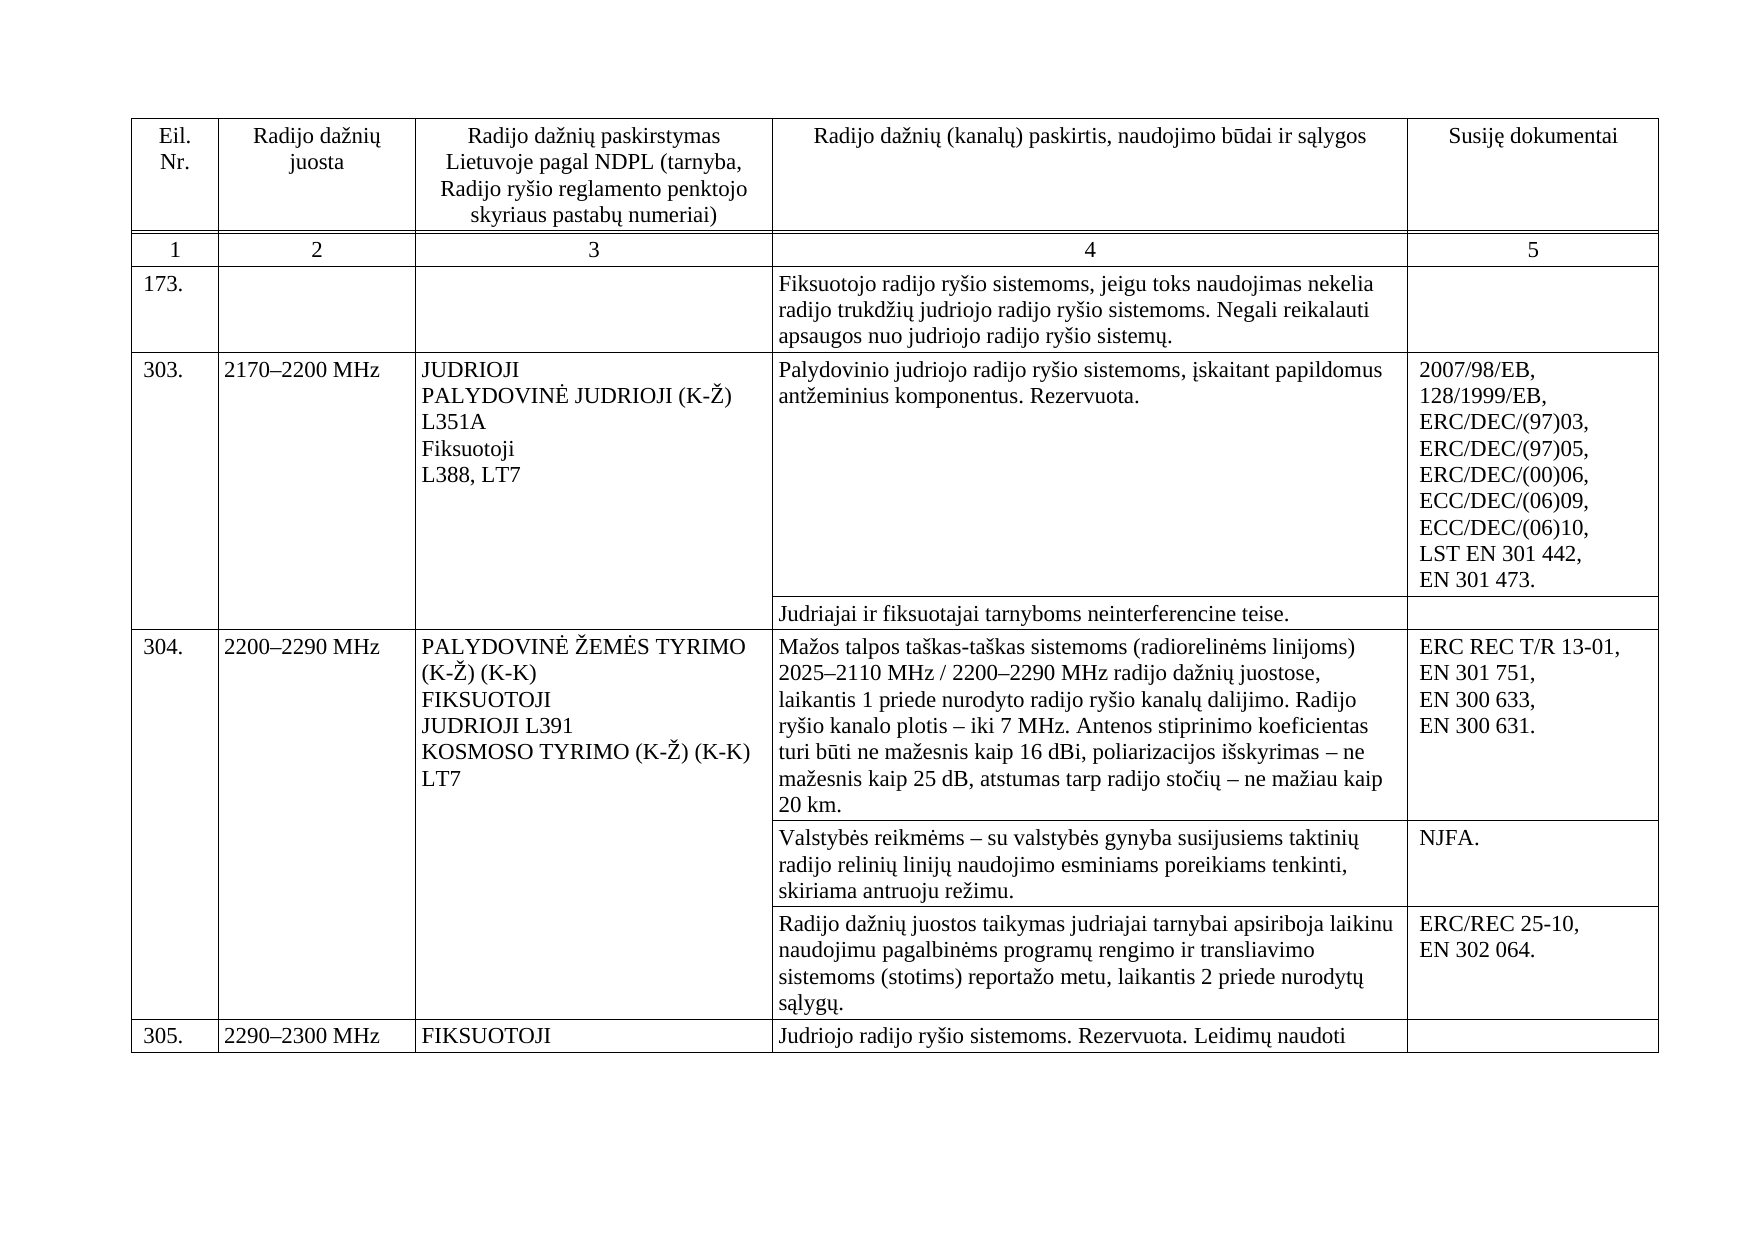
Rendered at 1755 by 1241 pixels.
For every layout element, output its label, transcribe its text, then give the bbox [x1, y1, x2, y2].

table_cell 2170–2200 MHz [219, 353, 415, 629]
table_cell [1408, 1020, 1658, 1052]
table_cell 305. [132, 1020, 218, 1052]
table_cell ERC REC T/R 13-01, EN 301 751, EN 300 633, EN 300 631. [1408, 630, 1658, 820]
table_cell [416, 267, 772, 352]
table_header Radijo dažnių (kanalų) paskirtis, naudojimo būdai ir sąlygos [773, 119, 1407, 230]
table_cell 2290–2300 MHz [219, 1020, 415, 1052]
table_cell Judriajai ir fiksuotajai tarnyboms neinterferencine teise. [773, 597, 1407, 629]
table_cell 5 [1408, 234, 1658, 266]
table_cell 2200–2290 MHz [219, 630, 415, 1018]
table_cell Judriojo radijo ryšio sistemoms. Rezervuota. Leidimų naudoti [773, 1020, 1407, 1052]
table_header Radijo dažnių paskirstymas Lietuvoje pagal NDPL (tarnyba, Radijo ryšio reglamento penktojo skyriaus pastabų numeriai) [416, 119, 772, 230]
table_cell [1408, 597, 1658, 629]
table_cell 304. [132, 630, 218, 1018]
table_cell [219, 267, 415, 352]
table_cell 173. [132, 267, 218, 352]
table_cell NJFA. [1408, 821, 1658, 906]
table_header Radijo dažnių juosta [219, 119, 415, 230]
table_cell 1 [132, 234, 218, 266]
table_cell ERC/REC 25-10, EN 302 064. [1408, 907, 1658, 1018]
table_cell 2 [219, 234, 415, 266]
table_cell 2007/98/EB, 128/1999/EB, ERC/DEC/(97)03, ERC/DEC/(97)05, ERC/DEC/(00)06, ECC/DEC/(06)09, ECC/DEC/(06)10, LST EN 301 442, EN 301 473. [1408, 353, 1658, 596]
table_cell Palydovinio judriojo radijo ryšio sistemoms, įskaitant papildomus antžeminius komponentus. Rezervuota. [773, 353, 1407, 596]
table_cell Mažos talpos taškas-taškas sistemoms (radiorelinėms linijoms) 2025–2110 MHz / 2200–2290 MHz radijo dažnių juostose, laikantis 1 priede nurodyto radijo ryšio kanalų dalijimo. Radijo ryšio kanalo plotis – iki 7 MHz. Antenos stiprinimo koeficientas turi būti ne mažesnis kaip 16 dBi, poliarizacijos išskyrimas – ne mažesnis kaip 25 dB, atstumas tarp radijo stočių – ne mažiau kaip 20 km. [773, 630, 1407, 820]
table_cell [1408, 267, 1658, 352]
table_cell JUDRIOJI PALYDOVINĖ JUDRIOJI (K-Ž) L351A Fiksuotoji L388, LT7 [416, 353, 772, 629]
table_cell Valstybės reikmėms – su valstybės gynyba susijusiems taktinių radijo relinių linijų naudojimo esminiams poreikiams tenkinti, skiriama antruoju režimu. [773, 821, 1407, 906]
table_cell Fiksuotojo radijo ryšio sistemoms, jeigu toks naudojimas nekelia radijo trukdžių judriojo radijo ryšio sistemoms. Negali reikalauti apsaugos nuo judriojo radijo ryšio sistemų. [773, 267, 1407, 352]
table_cell 4 [773, 234, 1407, 266]
table_header Eil. Nr. [132, 119, 218, 230]
table_cell PALYDOVINĖ ŽEMĖS TYRIMO (K-Ž) (K-K) FIKSUOTOJI JUDRIOJI L391 KOSMOSO TYRIMO (K-Ž) (K-K) LT7 [416, 630, 772, 1018]
table_cell 303. [132, 353, 218, 629]
table_cell FIKSUOTOJI [416, 1020, 772, 1052]
table_header Susiję dokumentai [1408, 119, 1658, 230]
table_cell Radijo dažnių juostos taikymas judriajai tarnybai apsiriboja laikinu naudojimu pagalbinėms programų rengimo ir transliavimo sistemoms (stotims) reportažo metu, laikantis 2 priede nurodytų sąlygų. [773, 907, 1407, 1018]
table_cell 3 [416, 234, 772, 266]
